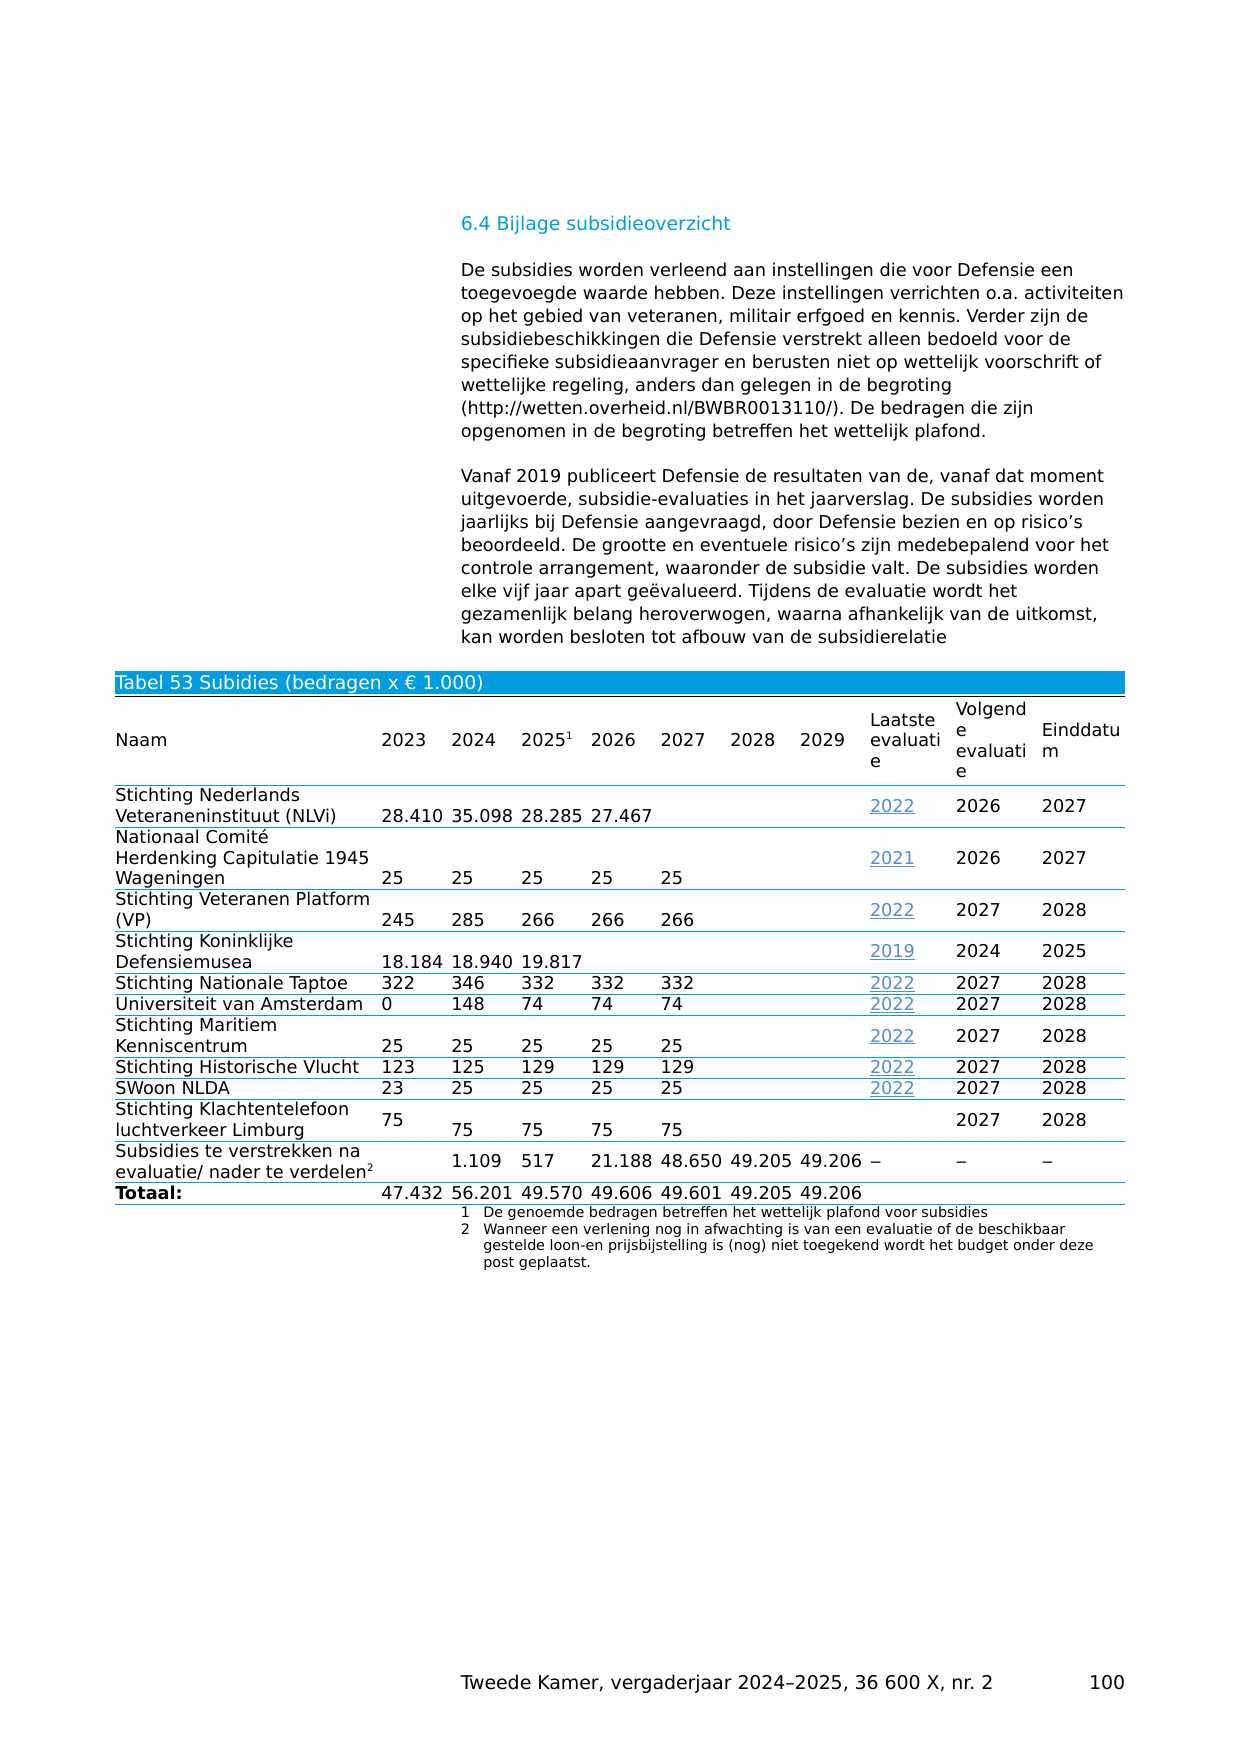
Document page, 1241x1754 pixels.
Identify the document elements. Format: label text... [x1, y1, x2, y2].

table_cell Einddatum [1039, 697, 1125, 785]
table_cell 75 [518, 1100, 588, 1141]
table_cell 18.184 [378, 932, 448, 972]
table_cell 2027 [953, 1058, 1039, 1078]
table_cell 18.940 [448, 932, 518, 972]
table_cell 0 [378, 995, 448, 1015]
table_cell 28.285 [518, 786, 588, 826]
table_cell 2022 [867, 995, 953, 1015]
table_cell [727, 932, 797, 972]
table_cell 129 [518, 1058, 588, 1078]
table_cell 2022 [867, 786, 953, 826]
table_cell [727, 828, 797, 889]
table_cell 2028 [1039, 1058, 1125, 1078]
table_cell [727, 1079, 797, 1099]
table_cell 266 [588, 890, 657, 931]
table_cell 2025 [1039, 932, 1125, 972]
table_cell 75 [588, 1100, 657, 1141]
table_cell 25 [658, 1079, 727, 1099]
table_cell Naam [115, 697, 378, 785]
table_cell [588, 932, 657, 972]
table_cell 266 [658, 890, 727, 931]
table_cell [727, 1100, 797, 1141]
table_cell 35.098 [448, 786, 518, 826]
table_cell [727, 974, 797, 993]
table_cell [797, 974, 867, 993]
table_cell 2027 [953, 995, 1039, 1015]
table_cell Stichting Maritiem Kenniscentrum [115, 1016, 378, 1056]
table_cell 2027 [953, 1100, 1039, 1141]
table_cell 25 [448, 1079, 518, 1099]
table_cell 49.206 [797, 1183, 867, 1203]
text De subsidies worden verleend aan instellingen die voor Defensie een toegevoegde waarde hebben. Deze instellingen verrichten o.a. activiteiten op het gebied van veteranen, militair erfgoed en kennis. Verder zijn de subsidiebeschikkingen die Defensie verstrekt alleen bedoeld voor de specifieke subsidieaanvrager en berusten niet op wettelijk voorschrift of wettelijke regeling, anders dan gelegen in de begroting (http://wetten.overheid.nl/BWBR0013110/). De bedragen die zijn opgenomen in de begroting betreffen het wettelijk plafond. [461, 258, 1125, 442]
table_cell [1039, 1183, 1125, 1203]
table_cell 25 [588, 828, 657, 889]
table_cell [953, 1183, 1039, 1203]
table_cell [727, 1016, 797, 1056]
table_cell [727, 786, 797, 826]
table_cell 48.650 [658, 1142, 727, 1182]
table_cell 25 [518, 828, 588, 889]
table_cell 25 [518, 1016, 588, 1056]
table_cell 2028 [1039, 1079, 1125, 1099]
table_cell [727, 1058, 797, 1078]
table_cell Subsidies te verstrekken na evaluatie/ nader te verdelen2 [115, 1142, 378, 1182]
table_cell 74 [588, 995, 657, 1015]
table_cell 129 [588, 1058, 657, 1078]
table_cell 2028 [1039, 1100, 1125, 1141]
table_cell [378, 1142, 448, 1182]
table_cell 332 [588, 974, 657, 993]
table_cell 19.817 [518, 932, 588, 972]
table_cell 2019 [867, 932, 953, 972]
table_cell [797, 1058, 867, 1078]
table_cell 47.432 [378, 1183, 448, 1203]
table_cell 285 [448, 890, 518, 931]
table_cell 332 [658, 974, 727, 993]
table_cell 25 [518, 1079, 588, 1099]
table_cell 49.601 [658, 1183, 727, 1203]
table_cell 1.109 [448, 1142, 518, 1182]
table_cell ‒ [867, 1142, 953, 1182]
table_cell 56.201 [448, 1183, 518, 1203]
table_cell 2028 [1039, 974, 1125, 993]
table_cell 517 [518, 1142, 588, 1182]
table_cell 2022 [867, 1079, 953, 1099]
table_cell 75 [658, 1100, 727, 1141]
table_cell 2028 [727, 697, 797, 785]
table_cell 332 [518, 974, 588, 993]
table_cell 20251 [518, 697, 588, 785]
table_cell [797, 995, 867, 1015]
table_cell 2029 [797, 697, 867, 785]
table_cell Volgende evaluatie [953, 697, 1039, 785]
table_cell 2021 [867, 828, 953, 889]
table_cell [797, 828, 867, 889]
table_cell 2026 [953, 786, 1039, 826]
table_cell ‒ [953, 1142, 1039, 1182]
table_cell [797, 1079, 867, 1099]
table_cell 346 [448, 974, 518, 993]
table_cell 28.410 [378, 786, 448, 826]
table_cell 148 [448, 995, 518, 1015]
list Wanneer een verlening nog in afwachting is van een evaluatie of de beschikbaar gestelde loon-en prijsbijstelling is (nog) niet toegekend wordt het budget onder deze post geplaatst. [461, 1221, 1125, 1271]
table_cell 2023 [378, 697, 448, 785]
table_cell 2024 [953, 932, 1039, 972]
table_cell 49.570 [518, 1183, 588, 1203]
table_cell 49.205 [727, 1142, 797, 1182]
table_cell Totaal: [115, 1183, 378, 1203]
table_cell 49.606 [588, 1183, 657, 1203]
table_cell 74 [518, 995, 588, 1015]
table_cell 2026 [588, 697, 657, 785]
table_cell 125 [448, 1058, 518, 1078]
table_cell 2027 [1039, 786, 1125, 826]
table_cell ‒ [1039, 1142, 1125, 1182]
table_cell 25 [588, 1079, 657, 1099]
table_cell 2022 [867, 1016, 953, 1056]
table_cell [727, 890, 797, 931]
table_cell 2027 [1039, 828, 1125, 889]
table_cell Stichting Nationale Taptoe [115, 974, 378, 993]
table_cell 25 [588, 1016, 657, 1056]
table_cell 2027 [953, 1079, 1039, 1099]
table_cell 129 [658, 1058, 727, 1078]
table_cell [727, 995, 797, 1015]
table_cell 2024 [448, 697, 518, 785]
table_cell Stichting Historische Vlucht [115, 1058, 378, 1078]
table_cell 2027 [953, 974, 1039, 993]
table_cell [658, 786, 727, 826]
table_cell 2027 [658, 697, 727, 785]
table_cell Stichting Veteranen Platform (VP) [115, 890, 378, 931]
table_cell Laatste evaluatie [867, 697, 953, 785]
table_cell Nationaal Comité Herdenking Capitulatie 1945 Wageningen [115, 828, 378, 889]
table_cell [867, 1100, 953, 1141]
table_cell [797, 786, 867, 826]
list De genoemde bedragen betreffen het wettelijk plafond voor subsidies [461, 1205, 1125, 1221]
table_cell 322 [378, 974, 448, 993]
table_cell 75 [448, 1100, 518, 1141]
table_cell SWoon NLDA [115, 1079, 378, 1099]
table_cell [797, 1016, 867, 1056]
table_cell 123 [378, 1058, 448, 1078]
table_cell Stichting Koninklijke Defensiemusea [115, 932, 378, 972]
table_cell Stichting Nederlands Veteraneninstituut (NLVi) [115, 786, 378, 826]
table_cell 49.206 [797, 1142, 867, 1182]
table_cell 2027 [953, 1016, 1039, 1056]
table_cell 2026 [953, 828, 1039, 889]
table_cell [797, 890, 867, 931]
table_cell 245 [378, 890, 448, 931]
title 6.4 Bijlage subsidieoverzicht [461, 213, 1125, 235]
table_cell 2022 [867, 1058, 953, 1078]
table_cell 23 [378, 1079, 448, 1099]
table_cell 25 [448, 1016, 518, 1056]
table_cell Universiteit van Amsterdam [115, 995, 378, 1015]
table_cell 74 [658, 995, 727, 1015]
table_cell 25 [378, 828, 448, 889]
table_cell Stichting Klachtentelefoon luchtverkeer Limburg [115, 1100, 378, 1141]
table_cell [797, 932, 867, 972]
table_cell [867, 1183, 953, 1203]
table_cell 2027 [953, 890, 1039, 931]
table_cell 2028 [1039, 890, 1125, 931]
table_cell 25 [658, 828, 727, 889]
table_cell 49.205 [727, 1183, 797, 1203]
table_cell 2022 [867, 974, 953, 993]
table_cell [797, 1100, 867, 1141]
text Vanaf 2019 publiceert Defensie de resultaten van de, vanaf dat moment uitgevoerde, subsidie-evaluaties in het jaarverslag. De subsidies worden jaarlijks bij Defensie aangevraagd, door Defensie bezien en op risico’s beoordeeld. De grootte en eventuele risico’s zijn medebepalend voor het controle arrangement, waaronder de subsidie valt. De subsidies worden elke vijf jaar apart geëvalueerd. Tijdens de evaluatie wordt het gezamenlijk belang heroverwogen, waarna afhankelijk van de uitkomst, kan worden besloten tot afbouw van de subsidierelatie [461, 464, 1125, 648]
table_cell 266 [518, 890, 588, 931]
table_cell 2028 [1039, 1016, 1125, 1056]
table_cell 75 [378, 1100, 448, 1141]
table_cell 2022 [867, 890, 953, 931]
table_cell 25 [378, 1016, 448, 1056]
table_cell [658, 932, 727, 972]
table_cell 27.467 [588, 786, 657, 826]
table_cell 25 [658, 1016, 727, 1056]
table_cell 21.188 [588, 1142, 657, 1182]
table_cell 25 [448, 828, 518, 889]
table_cell 2028 [1039, 995, 1125, 1015]
